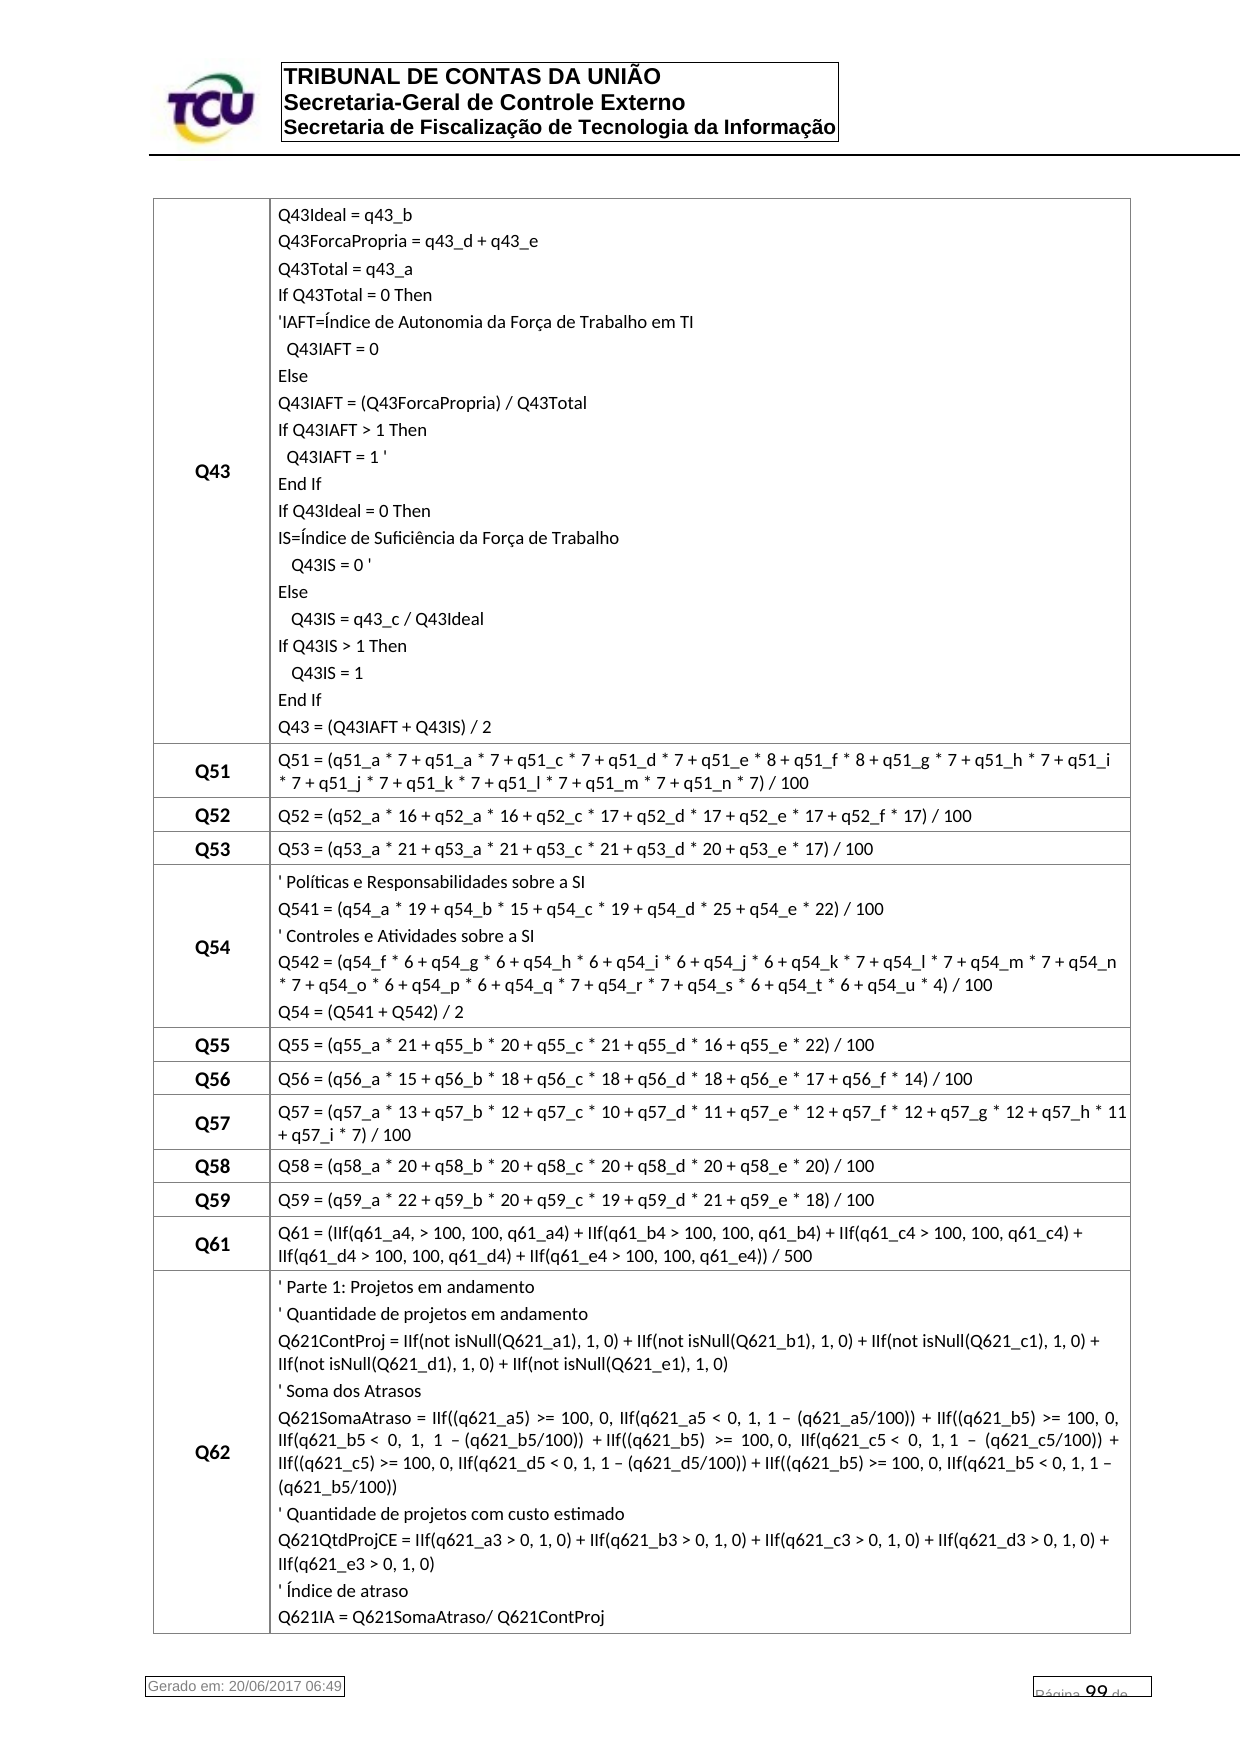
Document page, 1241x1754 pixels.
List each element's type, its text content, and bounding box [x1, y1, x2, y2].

table_cell Q58 = (q58_a * 20 + q58_b * 20 + q58_c * 20 + q58_d * 20 + q58_e * 20) / 100 [271, 1150, 1130, 1182]
table_cell Q61 [154, 1217, 269, 1270]
table_cell Q59 = (q59_a * 22 + q59_b * 20 + q59_c * 19 + q59_d * 21 + q59_e * 18) / 100 [271, 1183, 1130, 1216]
picture [150, 58, 262, 154]
table_cell Q57 [154, 1095, 269, 1148]
table_cell Q55 = (q55_a * 21 + q55_b * 20 + q55_c * 21 + q55_d * 16 + q55_e * 22) / 100 [271, 1028, 1130, 1061]
table_cell ' Políticas e Responsabilidades sobre a SI Q541 = (q54_a * 19 + q54_b * 15 + q54_c * 19 + q54_d * 25 + q54_e * 22) / 100 ' Controles e Atividades sobre a SI Q542 = (q54_f * 6 + q54_g * 6 + q54_h * 6 + q54_i * 6 + q54_j * 6 + q54_k * 7 + q54_l * 7 + q54_m * 7 + q54_n * 7 + q54_o * 6 + q54_p * 6 + q54_q * 7 + q54_r * 7 + q54_s * 6 + q54_t * 6 + q54_u * 4) / 100 Q54 = (Q541 + Q542) / 2 [271, 865, 1130, 1027]
table_cell Q52 = (q52_a * 16 + q52_a * 16 + q52_c * 17 + q52_d * 17 + q52_e * 17 + q52_f * 17) / 100 [271, 798, 1130, 831]
table_cell Q58 [154, 1150, 269, 1182]
table_header Q43 [154, 199, 269, 743]
table_cell Q56 [154, 1062, 269, 1094]
table_cell Q59 [154, 1183, 269, 1216]
table_cell Q51 = (q51_a * 7 + q51_a * 7 + q51_c * 7 + q51_d * 7 + q51_e * 8 + q51_f * 8 + q51_g * 7 + q51_h * 7 + q51_i * 7 + q51_j * 7 + q51_k * 7 + q51_l * 7 + q51_m * 7 + q51_n * 7) / 100 [271, 744, 1130, 797]
table_cell Q53 [154, 832, 269, 864]
table_cell Q52 [154, 798, 269, 831]
table_cell Q53 = (q53_a * 21 + q53_a * 21 + q53_c * 21 + q53_d * 20 + q53_e * 17) / 100 [271, 832, 1130, 864]
table_header Q43Ideal = q43_b Q43ForcaPropria = q43_d + q43_e Q43Total = q43_a If Q43Total = 0 Then 'IAFT=Índice de Autonomia da Força de Trabalho em TI Q43IAFT = 0 Else Q43IAFT = (Q43ForcaPropria) / Q43Total If Q43IAFT > 1 Then Q43IAFT = 1 ' End If If Q43Ideal = 0 Then IS=Índice de Suficiência da Força de Trabalho Q43IS = 0 ' Else Q43IS = q43_c / Q43Ideal If Q43IS > 1 Then Q43IS = 1 End If Q43 = (Q43IAFT + Q43IS) / 2 [271, 199, 1130, 743]
table_cell Q56 = (q56_a * 15 + q56_b * 18 + q56_c * 18 + q56_d * 18 + q56_e * 17 + q56_f * 14) / 100 [271, 1062, 1130, 1094]
table_cell Q57 = (q57_a * 13 + q57_b * 12 + q57_c * 10 + q57_d * 11 + q57_e * 12 + q57_f * 12 + q57_g * 12 + q57_h * 11 + q57_i * 7) / 100 [271, 1095, 1130, 1148]
picture [150, 156, 262, 161]
table_cell Q62 [154, 1271, 269, 1632]
table_cell Q61 = (IIf(q61_a4, > 100, 100, q61_a4) + IIf(q61_b4 > 100, 100, q61_b4) + IIf(q61_c4 > 100, 100, q61_c4) + IIf(q61_d4 > 100, 100, q61_d4) + IIf(q61_e4 > 100, 100, q61_e4)) / 500 [271, 1217, 1130, 1270]
table_cell Parte 1: Projetos em andamento Quantidade de projetos em andamento Q621ContProj = IIf(not isNull(Q621_a1), 1, 0) + IIf(not isNull(Q621_b1), 1, 0) + IIf(not isNull(Q621_c1), 1, 0) + IIf(not isNull(Q621_d1), 1, 0) + IIf(not isNull(Q621_e1), 1, 0) ' Soma dos Atrasos Q621SomaAtraso = IIf((q621_a5) >= 100, 0, IIf(q621_a5 < 0, 1, 1 – (q621_a5/100)) + IIf((q621_b5) >= 100, 0, IIf(q621_b5 < 0, 1, 1 – (q621_b5/100)) + IIf((q621_b5) >= 100, 0, IIf(q621_c5 < 0, 1, 1 – (q621_c5/100)) + IIf((q621_c5) >= 100, 0, IIf(q621_d5 < 0, 1, 1 – (q621_d5/100)) + IIf((q621_b5) >= 100, 0, IIf(q621_b5 < 0, 1, 1 – (q621_b5/100)) Quantidade de projetos com custo estimado Q621QtdProjCE = IIf(q621_a3 > 0, 1, 0) + IIf(q621_b3 > 0, 1, 0) + IIf(q621_c3 > 0, 1, 0) + IIf(q621_d3 > 0, 1, 0) + IIf(q621_e3 > 0, 1, 0) Índice de atraso Q621IA = Q621SomaAtraso/ Q621ContProj [271, 1271, 1130, 1632]
table_cell Q51 [154, 744, 269, 797]
table_cell Q55 [154, 1028, 269, 1061]
table_cell Q54 [154, 865, 269, 1027]
